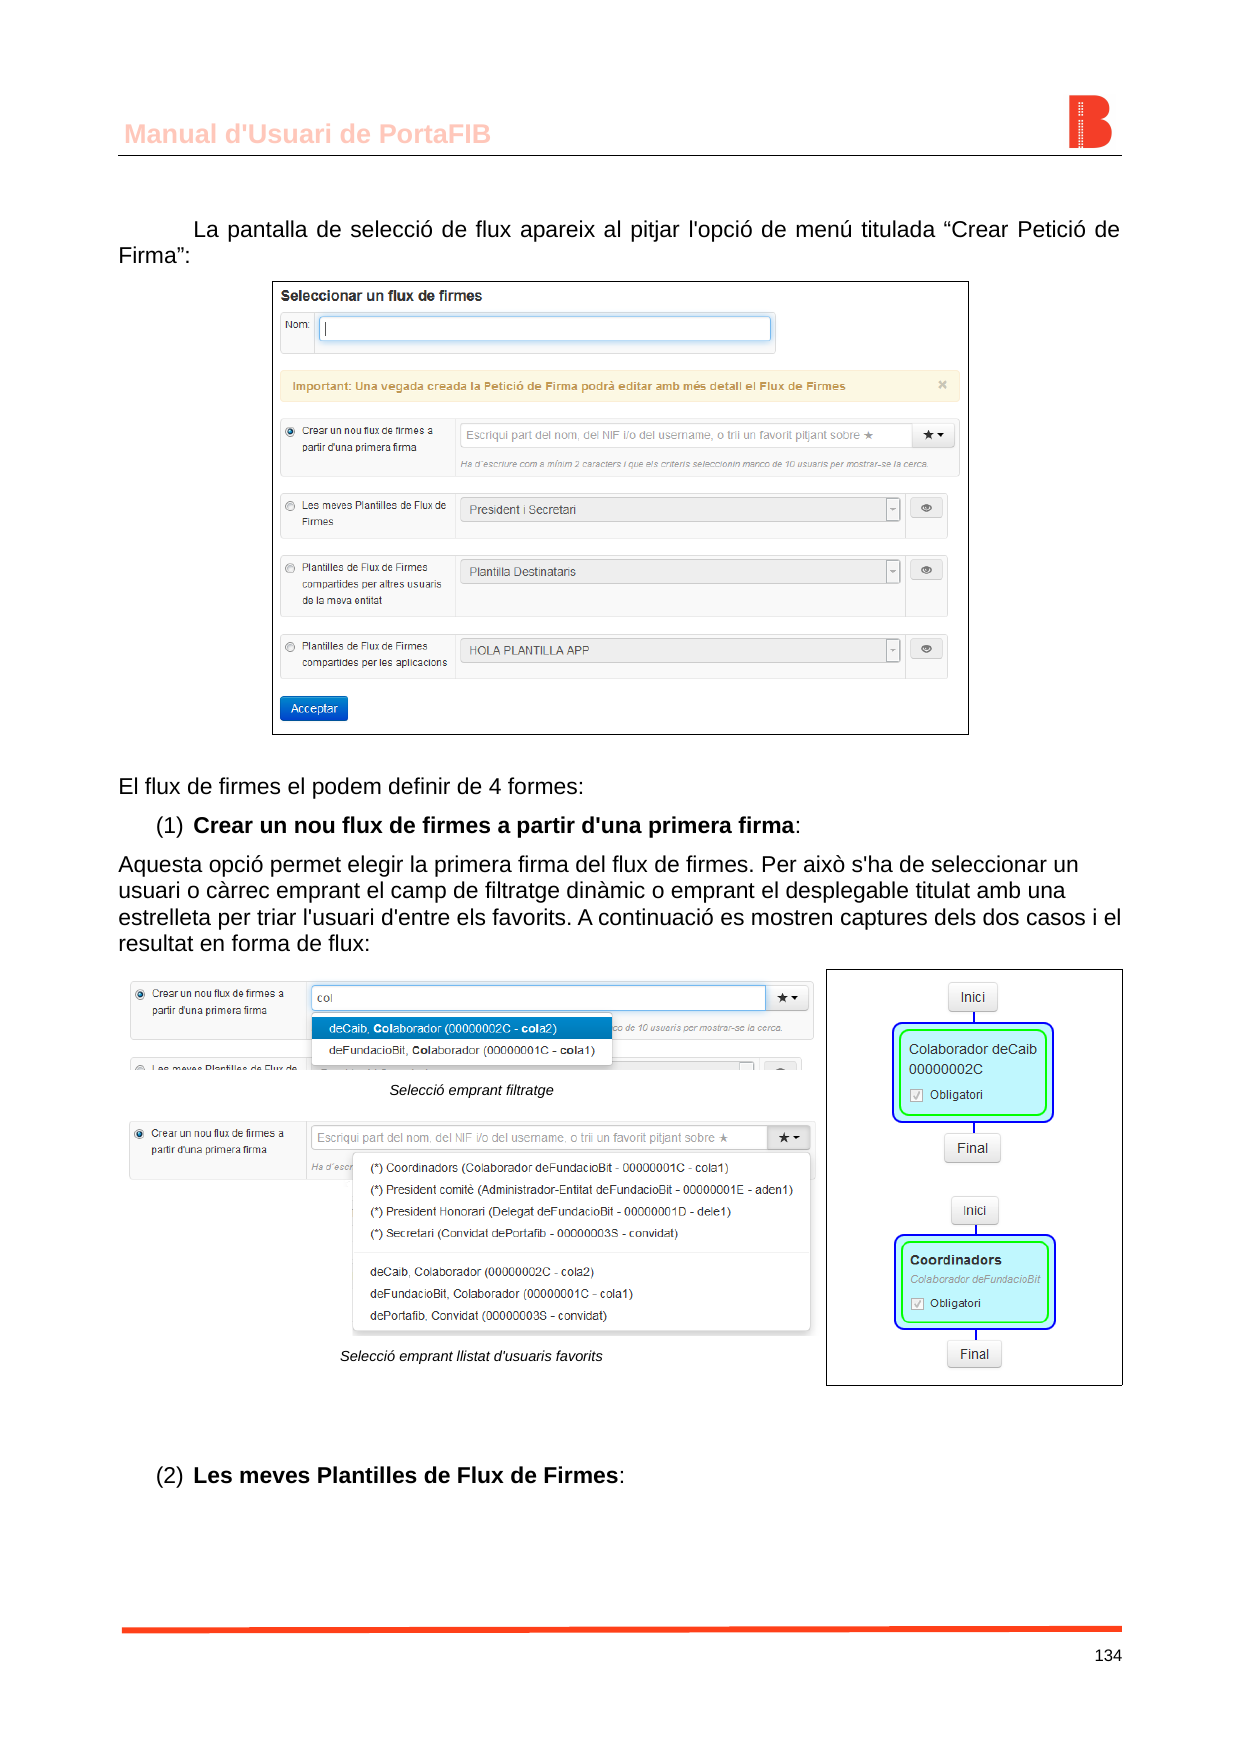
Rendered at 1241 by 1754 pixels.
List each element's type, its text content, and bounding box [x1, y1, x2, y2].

text La pantalla de selecció de flux apareix al pitjar l'opció de menú titulada “Crear Petició de Firma”: [118, 216, 1122, 268]
table_header [827, 970, 1122, 1384]
text El flux de firmes el podem definir de 4 formes: [118, 773, 1122, 799]
picture [123, 1111, 821, 1336]
list Les meves Plantilles de Flux de Firmes: [156, 1462, 1122, 1489]
table_header Selecció emprant filtratge Selecció emprant llistat d'usuaris favorits [118, 969, 826, 1384]
text Aquesta opció permet elegir la primera firma del flux de firmes. Per això s'ha de seleccionar un usuari o càrrec emprant el camp de filtratge dinàmic o emprant el desplegable titulat amb una estrelleta per triar l'usuari d'entre els favorits. A continuació es mostren captures dels dos casos i el resultat en forma de flux: [118, 851, 1122, 956]
picture [123, 974, 821, 1070]
picture [885, 1188, 1063, 1379]
picture [881, 974, 1061, 1170]
picture [274, 283, 966, 732]
picture [1063, 94, 1117, 150]
list Crear un nou flux de firmes a partir d'una primera firma: [156, 812, 1122, 838]
